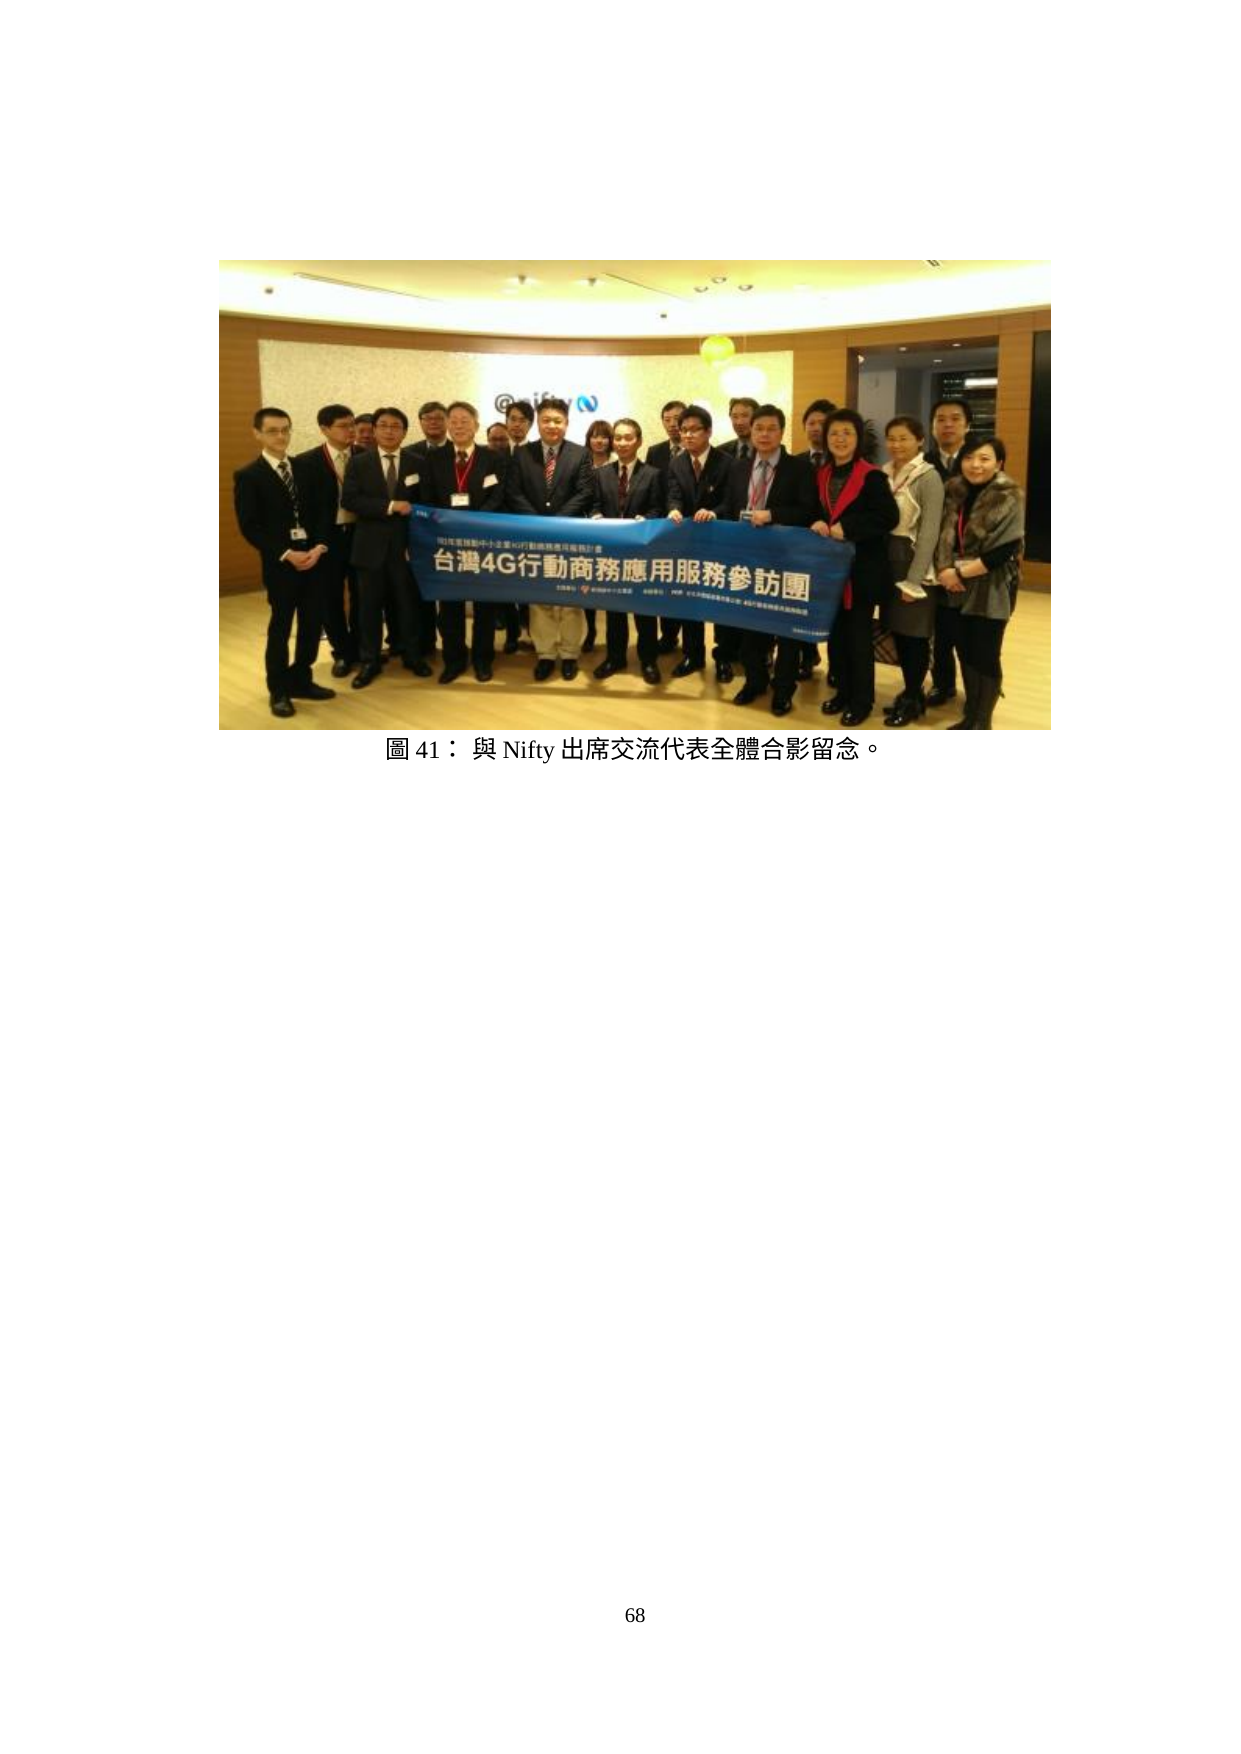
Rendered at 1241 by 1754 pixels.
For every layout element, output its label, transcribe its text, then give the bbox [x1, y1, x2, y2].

picture [219, 260, 1051, 730]
table_header [207, 192, 1063, 729]
table_cell 與Nifty出席交流代表全體合影留念。 [207, 730, 1063, 788]
